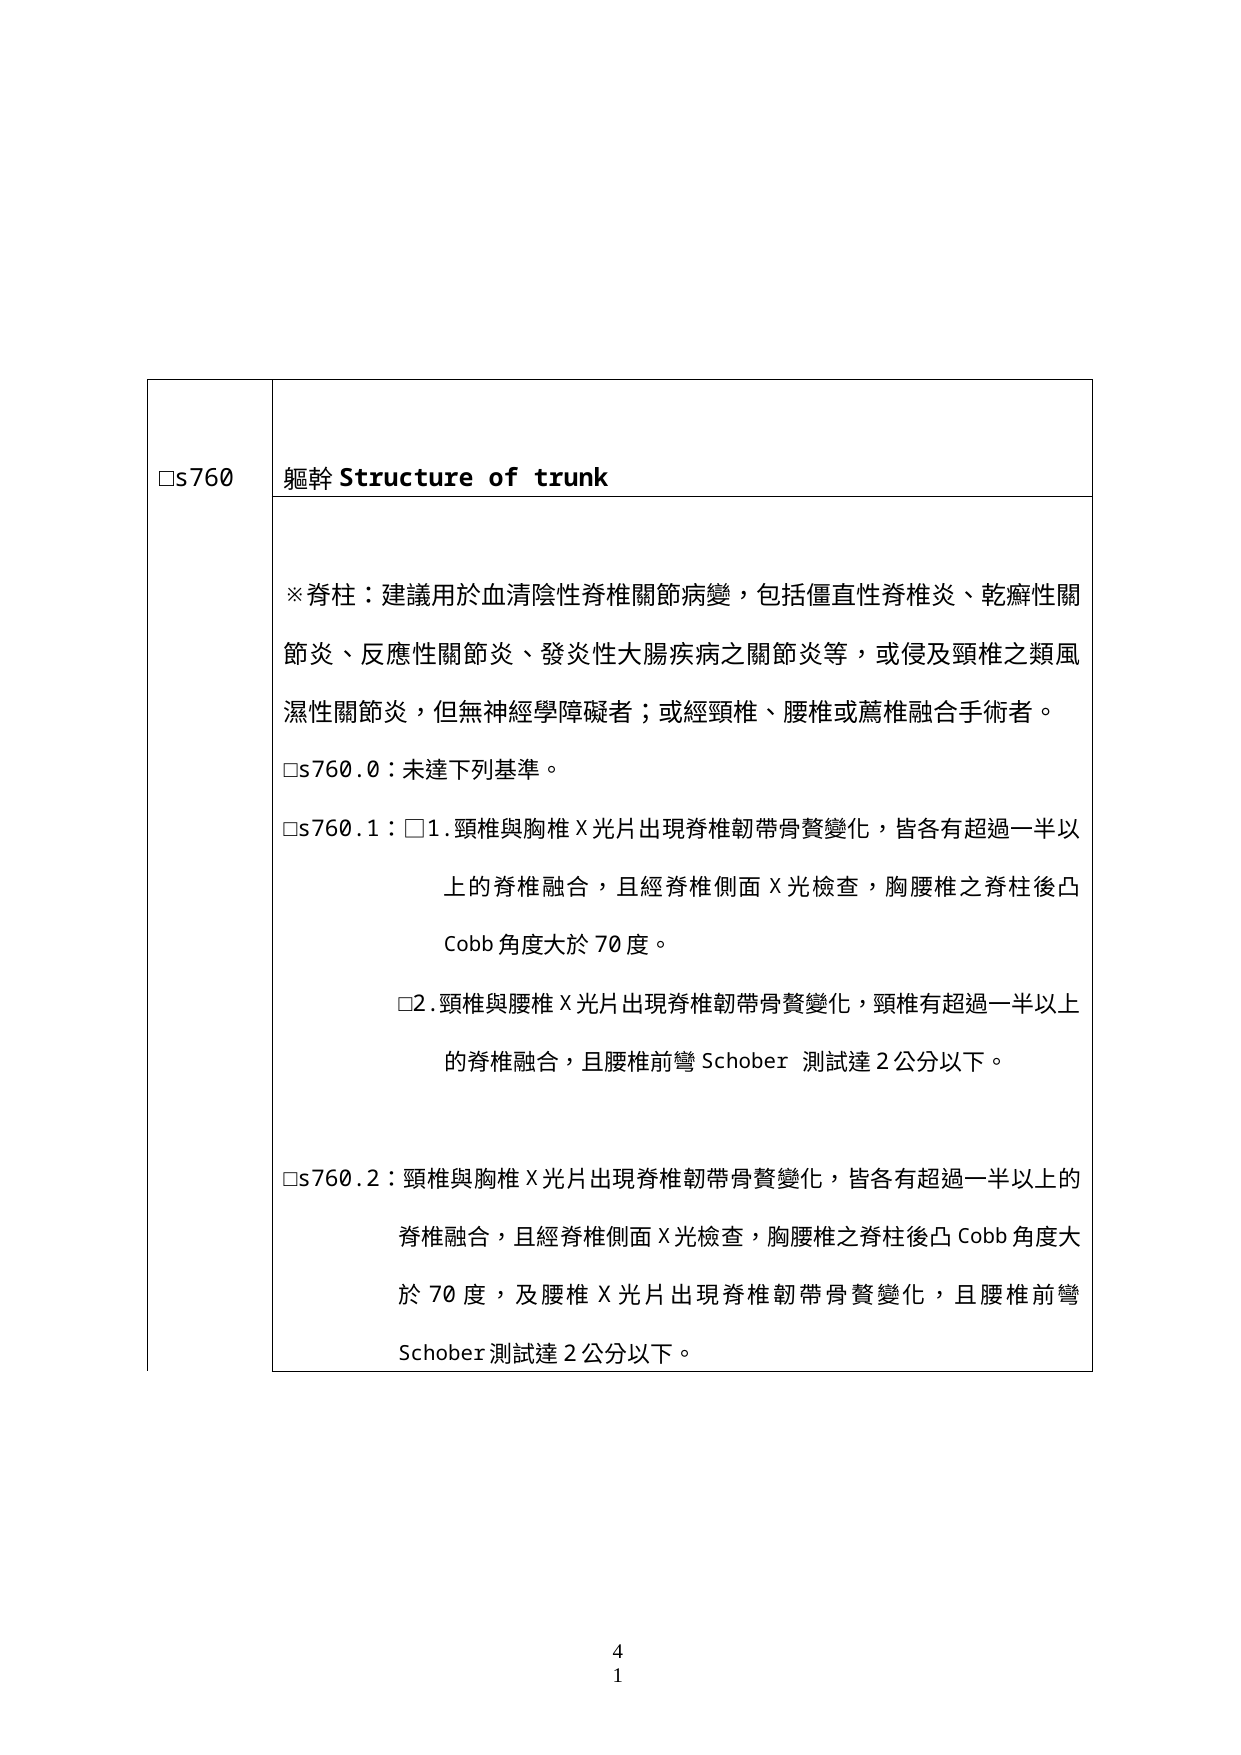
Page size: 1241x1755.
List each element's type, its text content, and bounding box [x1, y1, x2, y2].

table_cell ※脊柱：建議用於血清陰性脊椎關節病變，包括僵直性脊椎炎、乾癬性關節炎、反應性關節炎、發炎性大腸疾病之關節炎等，或侵及頸椎之類風濕性關節炎，但無神經學障礙者；或經頸椎、腰椎或薦椎融合手術者。 □s760.0：未達下列基準。 □s760.1：□1.頸椎與胸椎X光片出現脊椎韌帶骨贅變化，皆各有超過一半以上的脊椎融合，且經脊椎側面X光檢查，胸腰椎之脊柱後凸Cobb角度大於70度。 □2.頸椎與腰椎X光片出現脊椎韌帶骨贅變化，頸椎有超過一半以上的脊椎融合，且腰椎前彎Schober 測試達2公分以下。 □s760.2：頸椎與胸椎X光片出現脊椎韌帶骨贅變化，皆各有超過一半以上的脊椎融合，且經脊椎側面X光檢查，胸腰椎之脊柱後凸Cobb角度大於70度，及腰椎X光片出現脊椎韌帶骨贅變化，且腰椎前彎Schober測試達2公分以下。 [273, 497, 1092, 1371]
table_header □s760 [148, 380, 272, 1371]
table_header 軀幹Structure of trunk [273, 380, 1092, 496]
